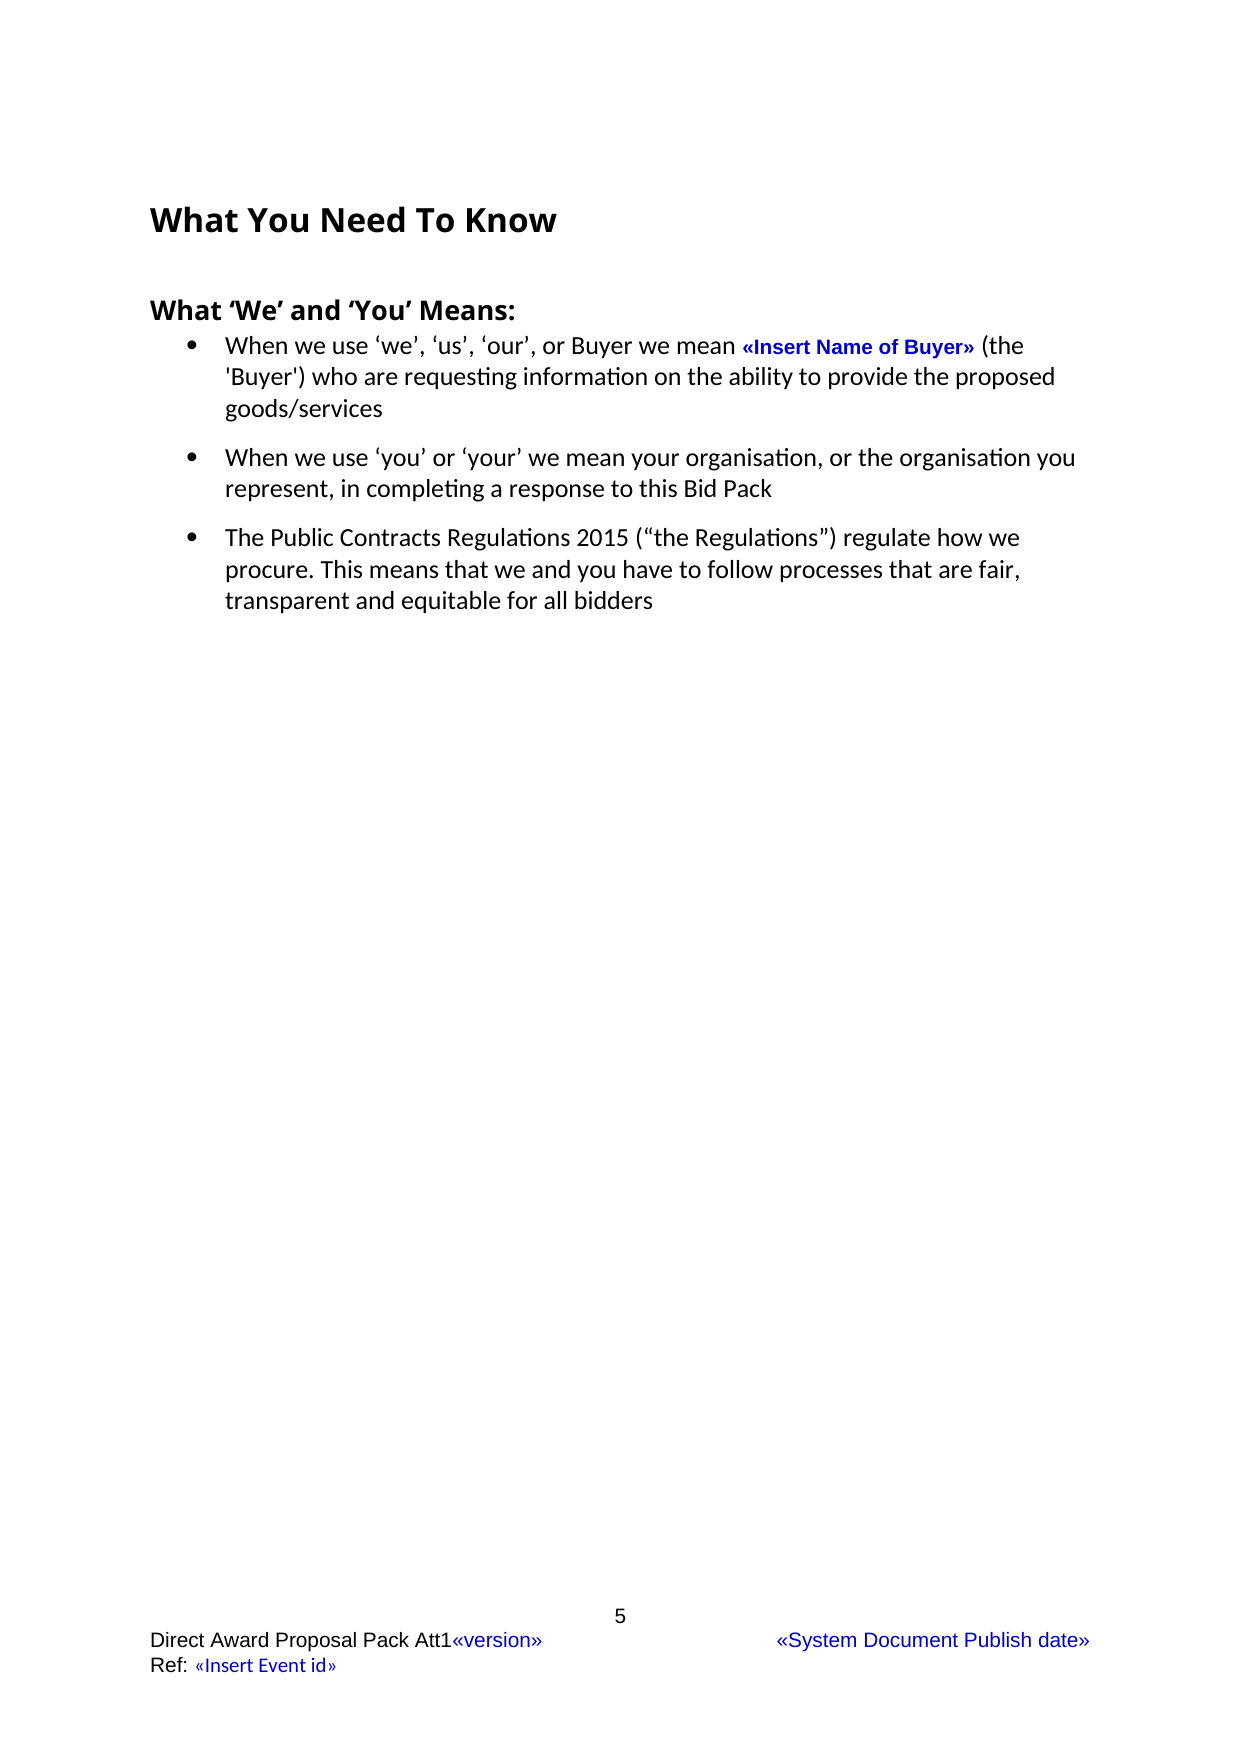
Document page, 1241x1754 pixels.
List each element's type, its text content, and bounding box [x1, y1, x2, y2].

subtitle What ‘We’ and ‘You’ Means: [150, 292, 1090, 329]
list When we use ‘we’, ‘us’, ‘our’, or Buyer we mean «Insert Name of Buyer» (the 'Buyer') who are requesting information on the ability to provide the proposed goods/services [187, 329, 1090, 424]
list When we use ‘you’ or ‘your’ we mean your organisation, or the organisation you represent, in completing a response to this Bid Pack [187, 441, 1090, 504]
list The Public Contracts Regulations 2015 (“the Regulations”) regulate how we procure. This means that we and you have to follow processes that are fair, transparent and equitable for all bidders [187, 521, 1090, 616]
subtitle What You Need To Know [150, 197, 1090, 288]
